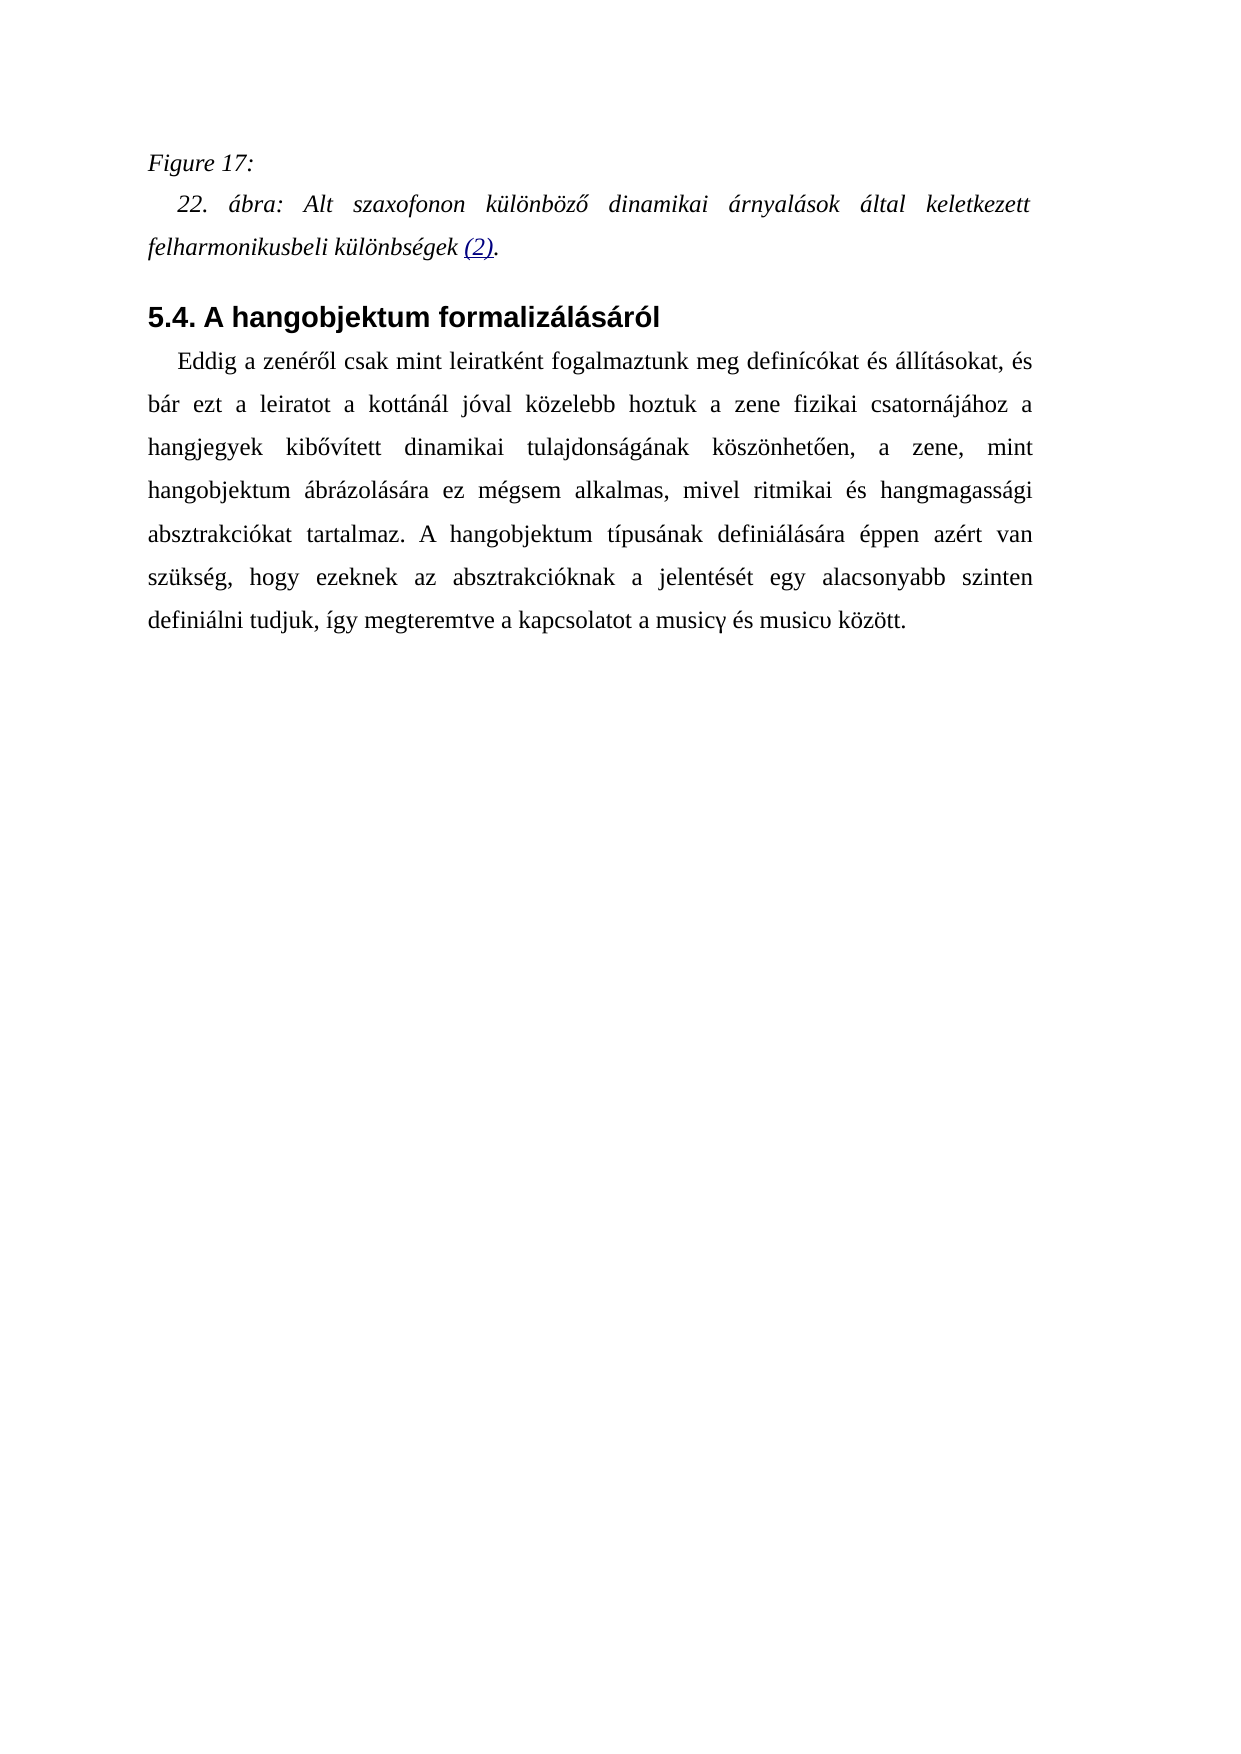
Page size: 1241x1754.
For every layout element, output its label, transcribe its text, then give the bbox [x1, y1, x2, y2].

text Eddig a zenéről csak mint leiratként fogalmaztunk meg definícókat és állításokat, és bár ezt a leiratot a kottánál jóval közelebb hoztuk a zene fizikai csatornájához a hangjegyek kibővített dinamikai tulajdonságának köszönhetően, a zene, mint hangobjektum ábrázolására ez mégsem alkalmas, mivel ritmikai és hangmagassági absztrakciókat tartalmaz. A hangobjektum típusának definiálására éppen azért van szükség, hogy ezeknek az absztrakcióknak a jelentését egy alacsonyabb szinten definiálni tudjuk, így megteremtve a kapcsolatot a musicγ és musicυ között. [148, 346, 1033, 634]
subtitle 5.4. A hangobjektum formalizálásáról [148, 300, 1033, 334]
text 22. ábra: Alt szaxofonon különböző dinamikai árnyalások által keletkezett felharmonikusbeli különbségek (2). [148, 189, 1033, 261]
text Figure 17: [148, 148, 1033, 176]
